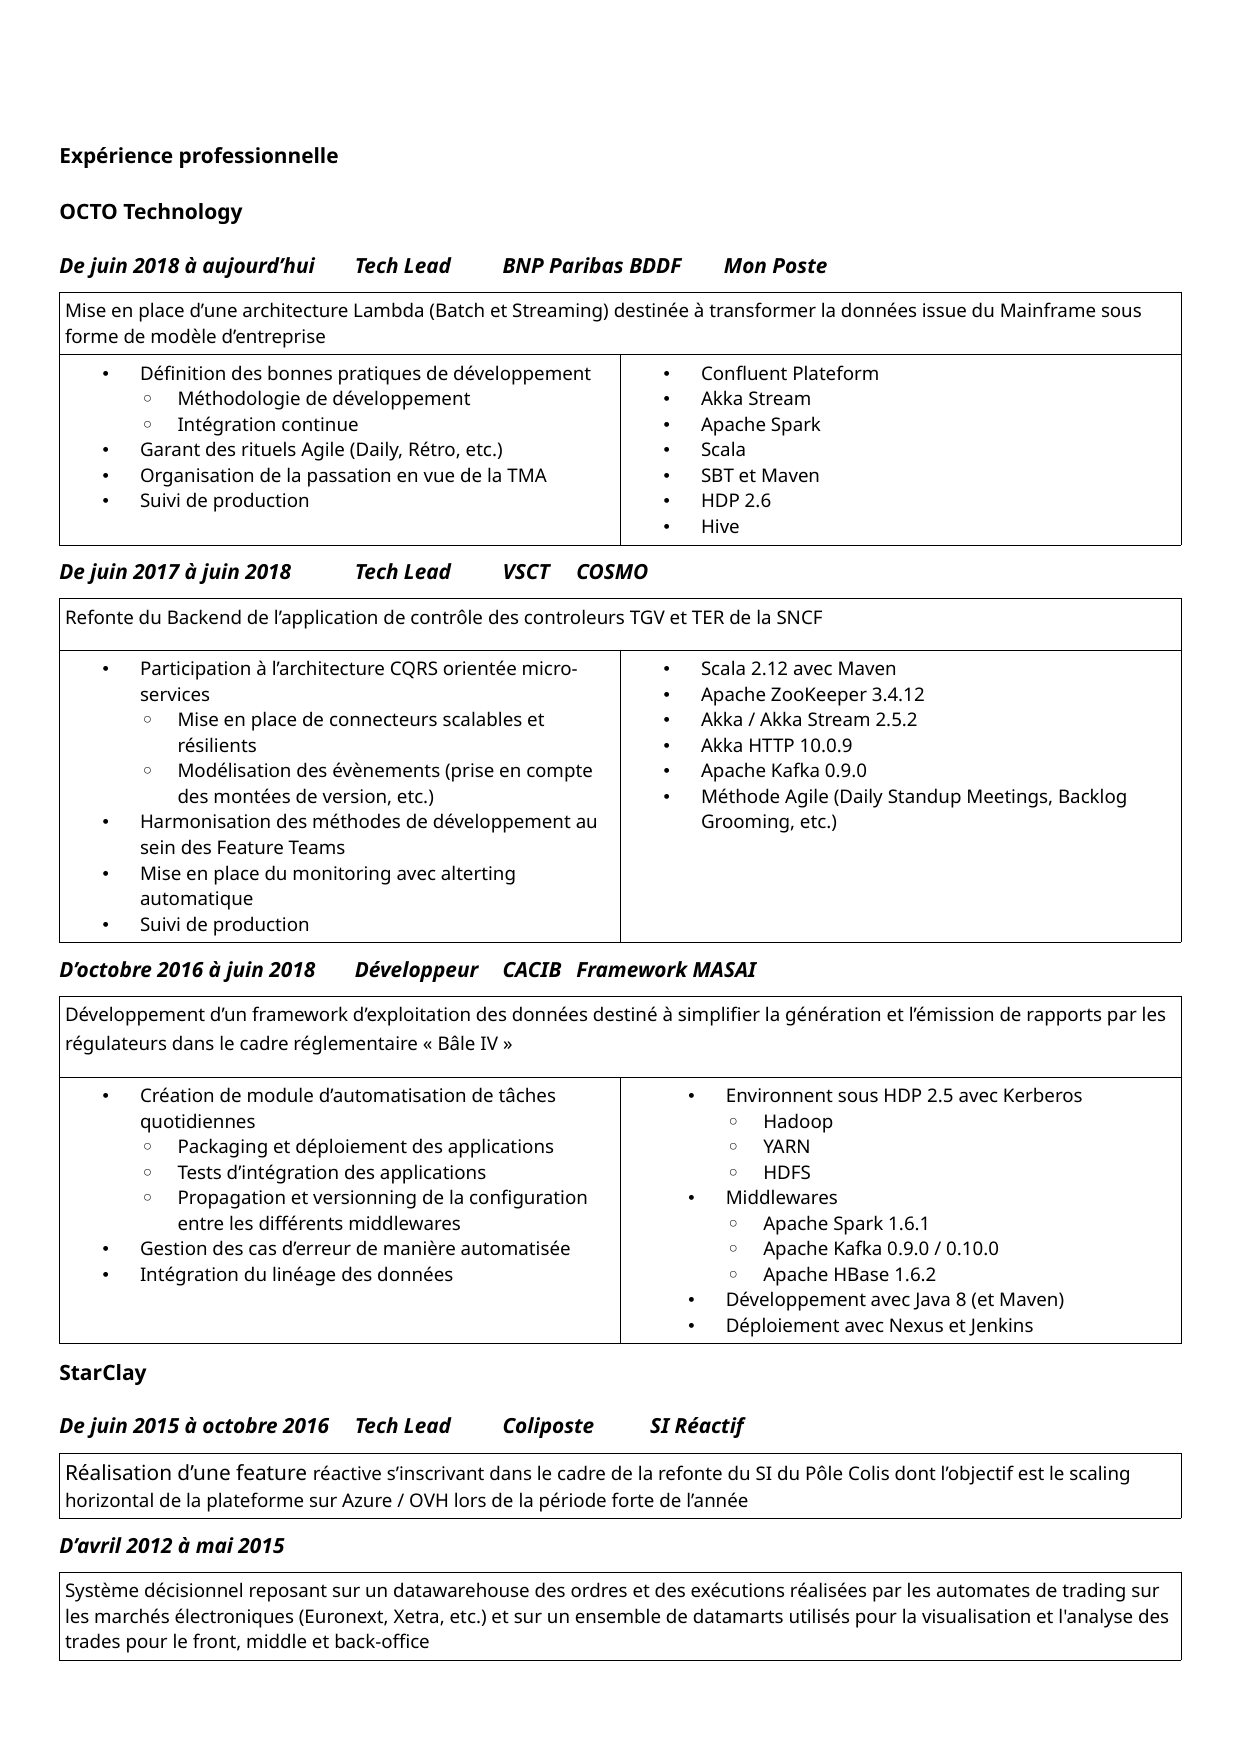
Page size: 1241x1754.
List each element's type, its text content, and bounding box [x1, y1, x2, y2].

subtitle D’avril 2012 à mai 2015 [59, 1531, 1181, 1559]
subtitle OCTO Technology [59, 197, 1181, 226]
table_cell Création de module d’automatisation de tâches quotidiennes Packaging et déploiement des applications Tests d’intégration des applications Propagation et versionning de la configuration entre les différents middlewares Gestion des cas d’erreur de manière automatisée Intégration du linéage des données [60, 1078, 620, 1343]
table_header Réalisation d’une feature réactive s’inscrivant dans le cadre de la refonte du SI du Pôle Colis dont l’objectif est le scaling horizontal de la plateforme sur Azure / OVH lors de la période forte de l’année [60, 1454, 1181, 1518]
table_header Système décisionnel reposant sur un datawarehouse des ordres et des exécutions réalisées par les automates de trading sur les marchés électroniques (Euronext, Xetra, etc.) et sur un ensemble de datamarts utilisés pour la visualisation et l'analyse des trades pour le front, middle et back-office [60, 1573, 1181, 1660]
table_cell Confluent Plateform Akka Stream Apache Spark Scala SBT et Maven HDP 2.6 Hive [621, 355, 1181, 544]
subtitle D’octobre 2016 à juin 2018 Développeur CACIB Framework MASAI [59, 955, 1181, 983]
subtitle Expérience professionnelle [59, 142, 1181, 170]
table_cell Définition des bonnes pratiques de développement Méthodologie de développement Intégration continue Garant des rituels Agile (Daily, Rétro, etc.) Organisation de la passation en vue de la TMA Suivi de production [60, 355, 620, 544]
table_header Mise en place d’une architecture Lambda (Batch et Streaming) destinée à transformer la données issue du Mainframe sous forme de modèle d’entreprise [60, 293, 1181, 354]
table_cell Scala 2.12 avec Maven Apache ZooKeeper 3.4.12 Akka / Akka Stream 2.5.2 Akka HTTP 10.0.9 Apache Kafka 0.9.0 Méthode Agile (Daily Standup Meetings, Backlog Grooming, etc.) [621, 651, 1181, 942]
table_cell Environnent sous HDP 2.5 avec Kerberos Hadoop YARN HDFS Middlewares Apache Spark 1.6.1 Apache Kafka 0.9.0 / 0.10.0 Apache HBase 1.6.2 Développement avec Java 8 (et Maven) Déploiement avec Nexus et Jenkins [621, 1078, 1181, 1343]
table_header Développement d’un framework d’exploitation des données destiné à simplifier la génération et l’émission de rapports par les régulateurs dans le cadre réglementaire « Bâle IV » [60, 997, 1181, 1077]
subtitle De juin 2018 à aujourd’hui Tech Lead BNP Paribas BDDF Mon Poste [59, 251, 1181, 279]
table_cell Participation à l’architecture CQRS orientée micro-services Mise en place de connecteurs scalables et résilients Modélisation des évènements (prise en compte des montées de version, etc.) Harmonisation des méthodes de développement au sein des Feature Teams Mise en place du monitoring avec alterting automatique Suivi de production [60, 651, 620, 942]
subtitle De juin 2015 à octobre 2016 Tech Lead Coliposte SI Réactif [59, 1412, 1181, 1440]
subtitle StarClay [59, 1358, 1181, 1387]
table_header Refonte du Backend de l’application de contrôle des controleurs TGV et TER de la SNCF [60, 599, 1181, 650]
subtitle De juin 2017 à juin 2018 Tech Lead VSCT COSMO [59, 557, 1181, 586]
